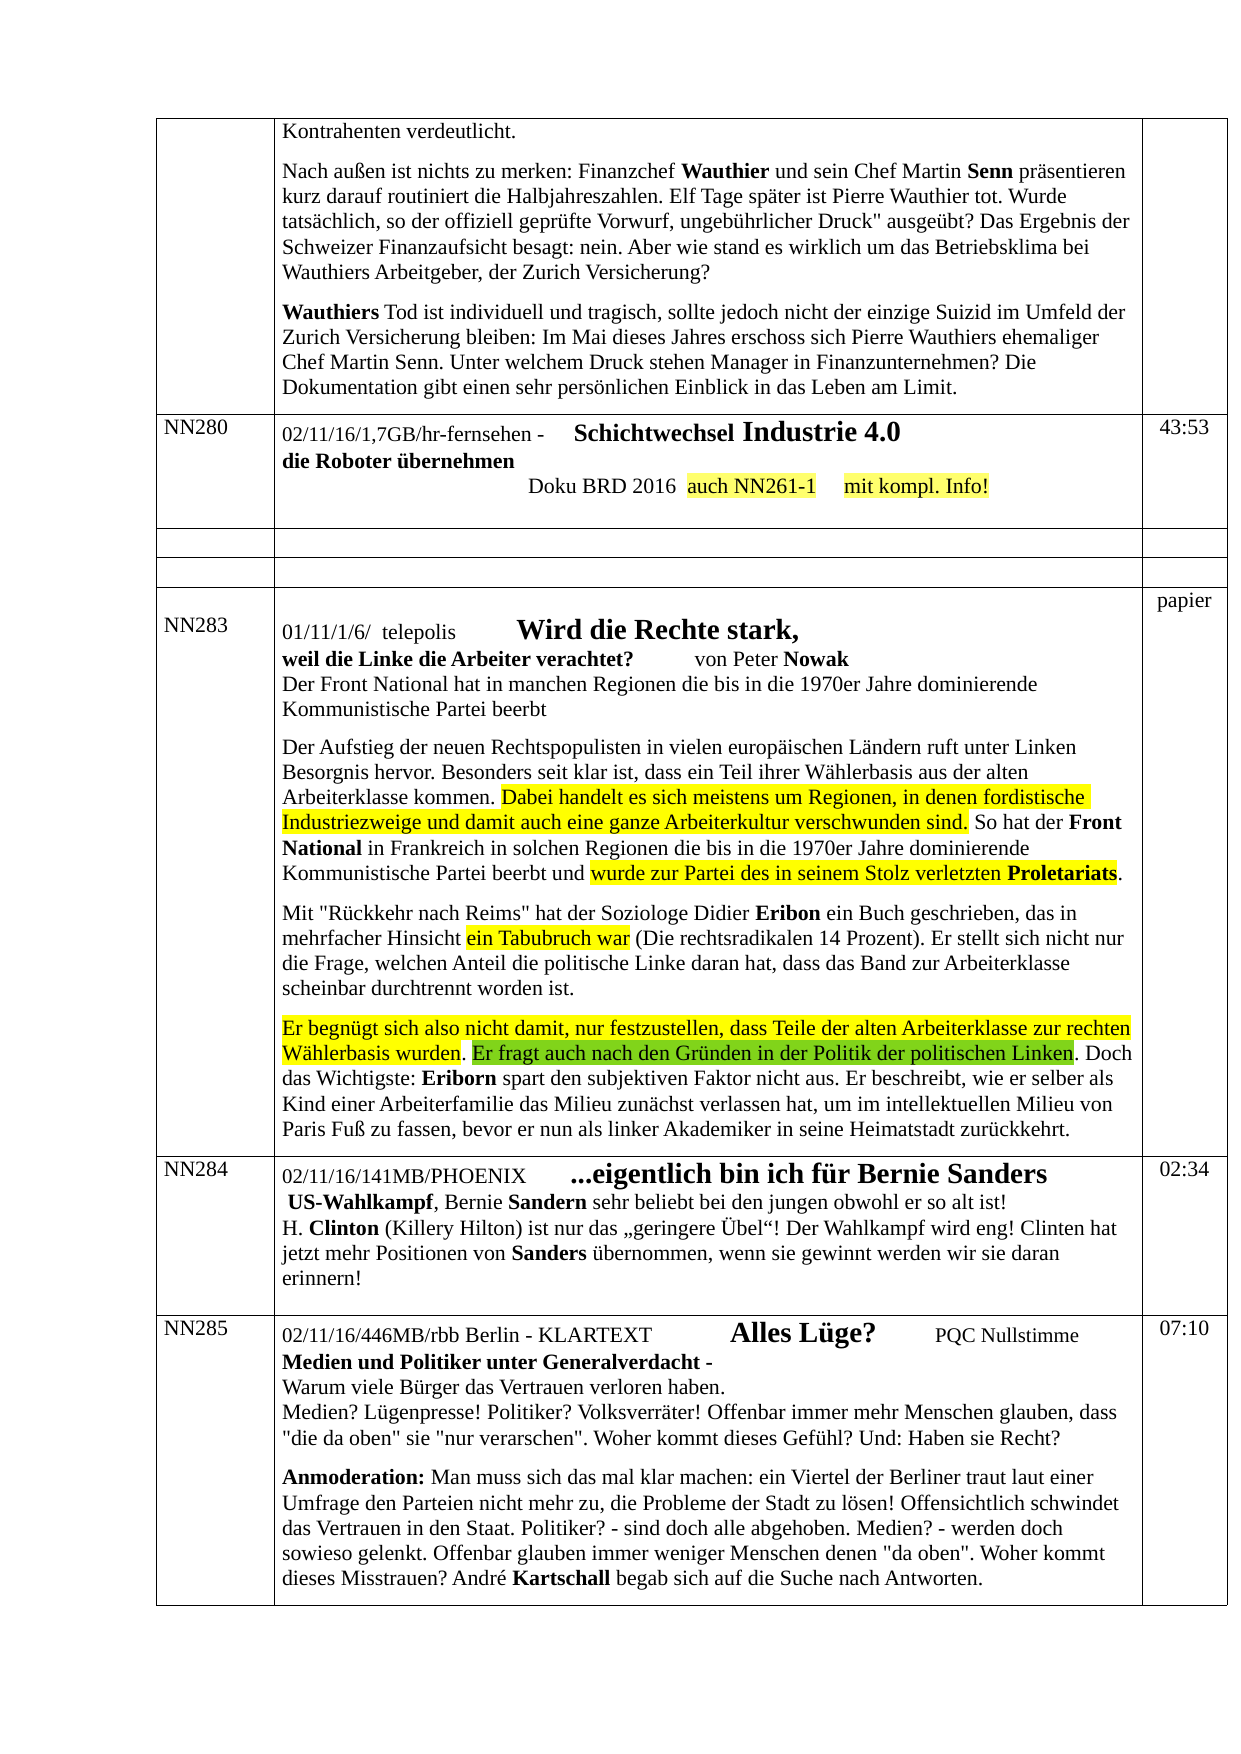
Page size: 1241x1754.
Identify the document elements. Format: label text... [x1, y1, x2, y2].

table_cell 43:53 [1143, 415, 1227, 528]
table_cell NN285 [157, 1316, 274, 1605]
table_cell [1143, 558, 1227, 587]
table_cell [275, 529, 1142, 557]
table_cell 02:34 [1143, 1157, 1227, 1315]
table_cell [157, 119, 274, 414]
table_cell NN284 [157, 1157, 274, 1315]
table_cell Kontrahenten verdeutlicht. Nach außen ist nichts zu merken: Finanzchef Wauthier und sein Chef Martin Senn präsentieren kurz darauf routiniert die Halbjahreszahlen. Elf Tage später ist Pierre Wauthier tot. Wurde tatsächlich, so der offiziell geprüfte Vorwurf, ungebührlicher Druck" ausgeübt? Das Ergebnis der Schweizer Finanzaufsicht besagt: nein. Aber wie stand es wirklich um das Betriebsklima bei Wauthiers Arbeitgeber, der Zurich Versicherung? Wauthiers Tod ist individuell und tragisch, sollte jedoch nicht der einzige Suizid im Umfeld der Zurich Versicherung bleiben: Im Mai dieses Jahres erschoss sich Pierre Wauthiers ehemaliger Chef Martin Senn. Unter welchem Druck stehen Manager in Finanzunternehmen? Die Dokumentation gibt einen sehr persönlichen Einblick in das Leben am Limit. [275, 119, 1142, 414]
table_cell 02/11/16/141MB/PHOENIX ...eigentlich bin ich für Bernie Sanders US-Wahlkampf, Bernie Sandern sehr beliebt bei den jungen obwohl er so alt ist! H. Clinton (Killery Hilton) ist nur das „geringere Übel“! Der Wahlkampf wird eng! Clinten hat jetzt mehr Positionen von Sanders übernommen, wenn sie gewinnt werden wir sie daran erinnern! [275, 1157, 1142, 1315]
table_cell NN283 [157, 588, 274, 1156]
table_cell papier [1143, 588, 1227, 1156]
table_cell 02/11/16/1,7GB/hr-fernsehen - Schichtwechsel Industrie 4.0 die Roboter übernehmen Doku BRD 2016 auch NN261-1 mit kompl. Info! [275, 415, 1142, 528]
table_cell NN280 [157, 415, 274, 528]
table_cell 07:10 [1143, 1316, 1227, 1605]
table_cell [157, 529, 274, 557]
table_cell [1143, 119, 1227, 414]
table_cell 02/11/16/446MB/rbb Berlin - KLARTEXT Alles Lüge? PQC Nullstimme Medien und Politiker unter Generalverdacht - Warum viele Bürger das Vertrauen verloren haben. Medien? Lügenpresse! Politiker? Volksverräter! Offenbar immer mehr Menschen glauben, dass "die da oben" sie "nur verarschen". Woher kommt dieses Gefühl? Und: Haben sie Recht? Anmoderation: Man muss sich das mal klar machen: ein Viertel der Berliner traut laut einer Umfrage den Parteien nicht mehr zu, die Probleme der Stadt zu lösen! Offensichtlich schwindet das Vertrauen in den Staat. Politiker? - sind doch alle abgehoben. Medien? - werden doch sowieso gelenkt. Offenbar glauben immer weniger Menschen denen "da oben". Woher kommt dieses Misstrauen? André Kartschall begab sich auf die Suche nach Antworten. [275, 1316, 1142, 1605]
table_cell [1143, 529, 1227, 557]
table_cell [157, 558, 274, 587]
table_cell [275, 558, 1142, 587]
table_cell 01/11/1/6/ telepolis Wird die Rechte stark, weil die Linke die Arbeiter verachtet? von Peter Nowak Der Front National hat in manchen Regionen die bis in die 1970er Jahre dominierende Kommunistische Partei beerbt Der Aufstieg der neuen Rechtspopulisten in vielen europäischen Ländern ruft unter Linken Besorgnis hervor. Besonders seit klar ist, dass ein Teil ihrer Wählerbasis aus der alten Arbeiterklasse kommen. Dabei handelt es sich meistens um Regionen, in denen fordistische Industriezweige und damit auch eine ganze Arbeiterkultur verschwunden sind. So hat der Front National in Frankreich in solchen Regionen die bis in die 1970er Jahre dominierende Kommunistische Partei beerbt und wurde zur Partei des in seinem Stolz verletzten Proletariats. Mit "Rückkehr nach Reims" hat der Soziologe Didier Eribon ein Buch geschrieben, das in mehrfacher Hinsicht ein Tabubruch war (Die rechtsradikalen 14 Prozent). Er stellt sich nicht nur die Frage, welchen Anteil die politische Linke daran hat, dass das Band zur Arbeiterklasse scheinbar durchtrennt worden ist. Er begnügt sich also nicht damit, nur festzustellen, dass Teile der alten Arbeiterklasse zur rechten Wählerbasis wurden. Er fragt auch nach den Gründen in der Politik der politischen Linken. Doch das Wichtigste: Eriborn spart den subjektiven Faktor nicht aus. Er beschreibt, wie er selber als Kind einer Arbeiterfamilie das Milieu zunächst verlassen hat, um im intellektuellen Milieu von Paris Fuß zu fassen, bevor er nun als linker Akademiker in seine Heimatstadt zurückkehrt. [275, 588, 1142, 1156]
